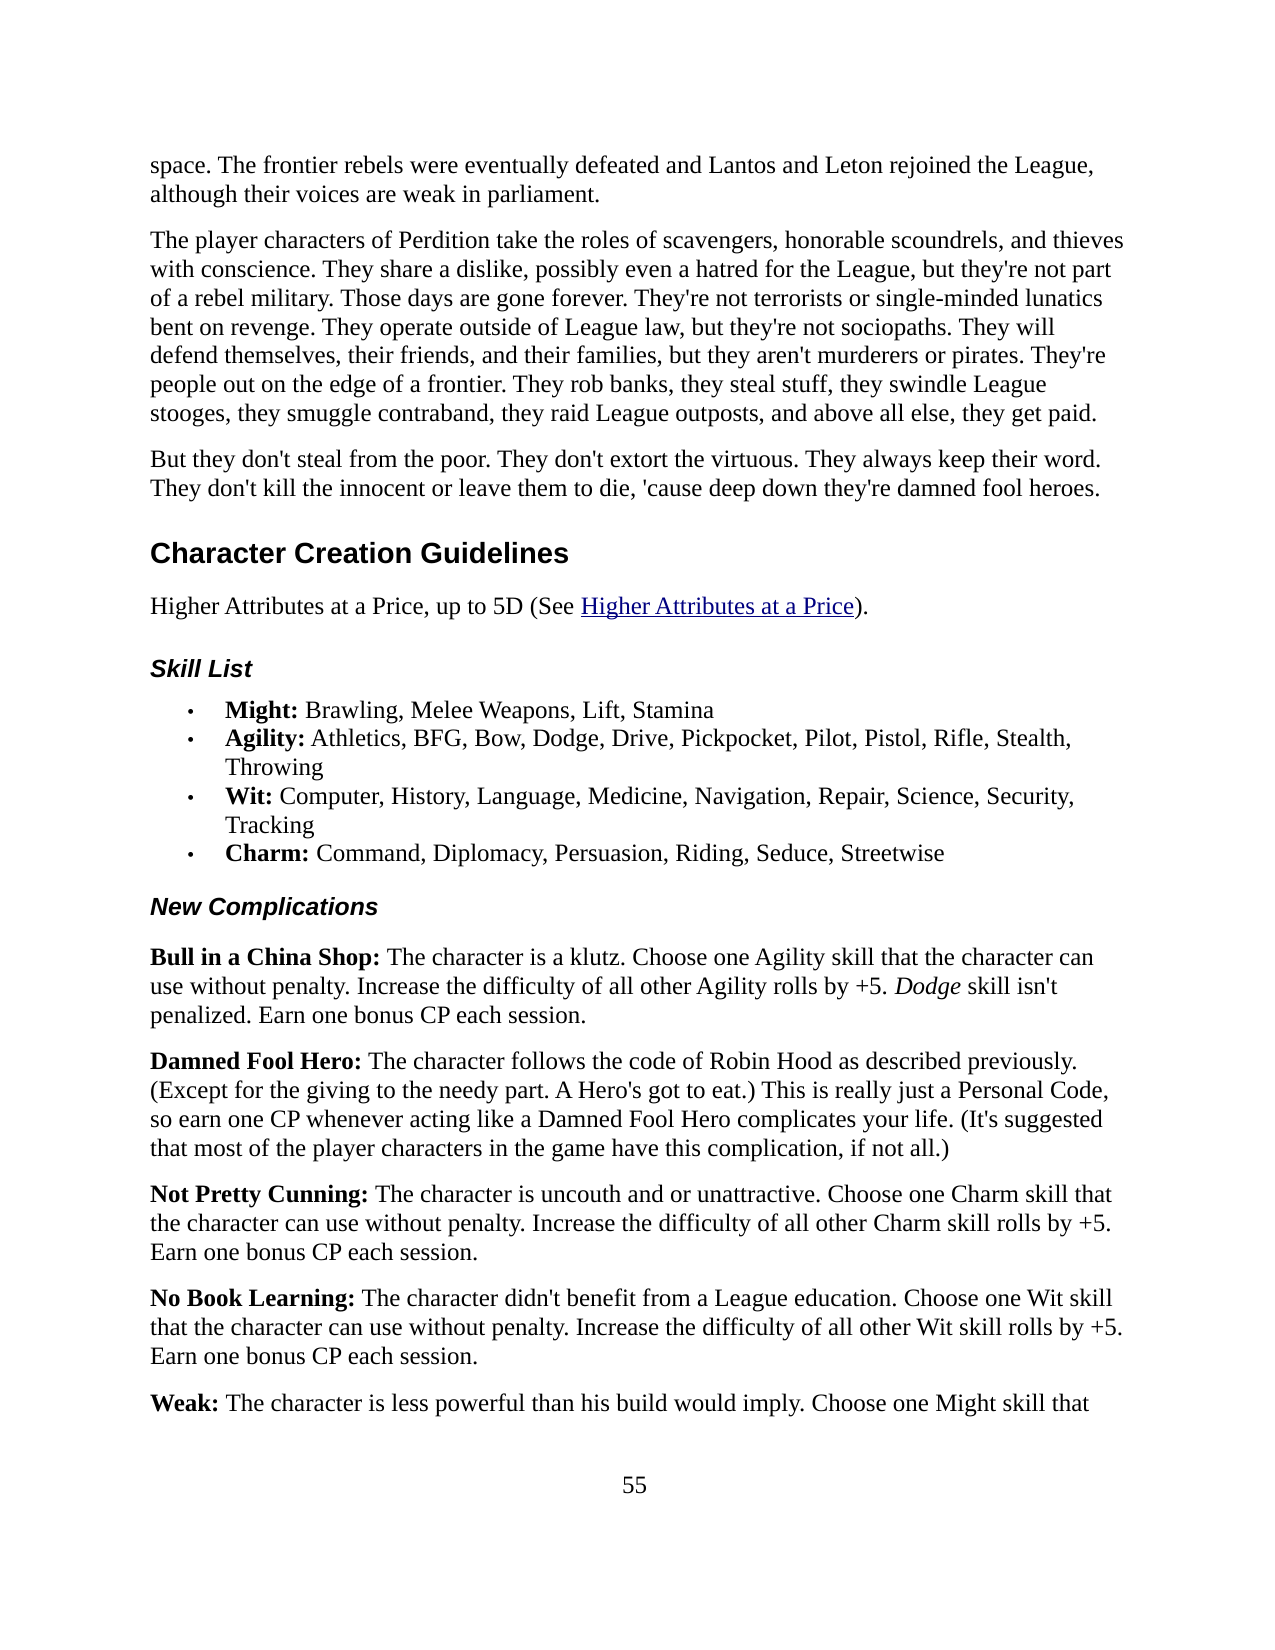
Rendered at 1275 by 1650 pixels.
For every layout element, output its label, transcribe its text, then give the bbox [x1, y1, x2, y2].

subtitle Character Creation Guidelines [150, 536, 1125, 569]
text Weak: The character is less powerful than his build would imply. Choose one Might skill that [150, 1388, 1125, 1416]
list Agility: Athletics, BFG, Bow, Dodge, Drive, Pickpocket, Pilot, Pistol, Rifle, Stealth, Throwing [187, 723, 1125, 781]
text space. The frontier rebels were eventually defeated and Lantos and Leton rejoined the League, although their voices are weak in parliament. [150, 150, 1125, 207]
subtitle New Complications [150, 892, 1125, 921]
list Might: Brawling, Melee Weapons, Lift, Stamina [187, 695, 1125, 723]
list Charm: Command, Diplomacy, Persuasion, Riding, Seduce, Streetwise [187, 838, 1125, 867]
text No Book Learning: The character didn't benefit from a League education. Choose one Wit skill that the character can use without penalty. Increase the difficulty of all other Wit skill rolls by +5. Earn one bonus CP each session. [150, 1283, 1125, 1370]
list Wit: Computer, History, Language, Medicine, Navigation, Repair, Science, Security, Tracking [187, 781, 1125, 838]
text Bull in a China Shop: The character is a klutz. Choose one Agility skill that the character can use without penalty. Increase the difficulty of all other Agility rolls by +5. Dodge skill isn't penalized. Earn one bonus CP each session. [150, 942, 1125, 1028]
text But they don't steal from the poor. They don't extort the virtuous. They always keep their word. They don't kill the innocent or leave them to die, 'cause deep down they're damned fool heroes. [150, 444, 1125, 502]
text Not Pretty Cunning: The character is uncouth and or unattractive. Choose one Charm skill that the character can use without penalty. Increase the difficulty of all other Charm skill rolls by +5. Earn one bonus CP each session. [150, 1179, 1125, 1266]
text Higher Attributes at a Price, up to 5D (See Higher Attributes at a Price). [150, 591, 1125, 620]
text Damned Fool Hero: The character follows the code of Robin Hood as described previously. (Except for the giving to the needy part. A Hero's got to eat.) This is really just a Personal Code, so earn one CP whenever acting like a Damned Fool Hero complicates your life. (It's suggested that most of the player characters in the game have this complication, if not all.) [150, 1046, 1125, 1161]
subtitle Skill List [150, 654, 1125, 682]
text The player characters of Perdition take the roles of scavengers, honorable scoundrels, and thieves with conscience. They share a dislike, possibly even a hatred for the League, but they're not part of a rebel military. Those days are gone forever. They're not terrorists or single-minded lunatics bent on revenge. They operate outside of League law, but they're not sociopaths. They will defend themselves, their friends, and their families, but they aren't murderers or pirates. They're people out on the edge of a frontier. They rob banks, they steal stuff, they swindle League stooges, they smuggle contraband, they raid League outposts, and above all else, they get paid. [150, 225, 1125, 427]
